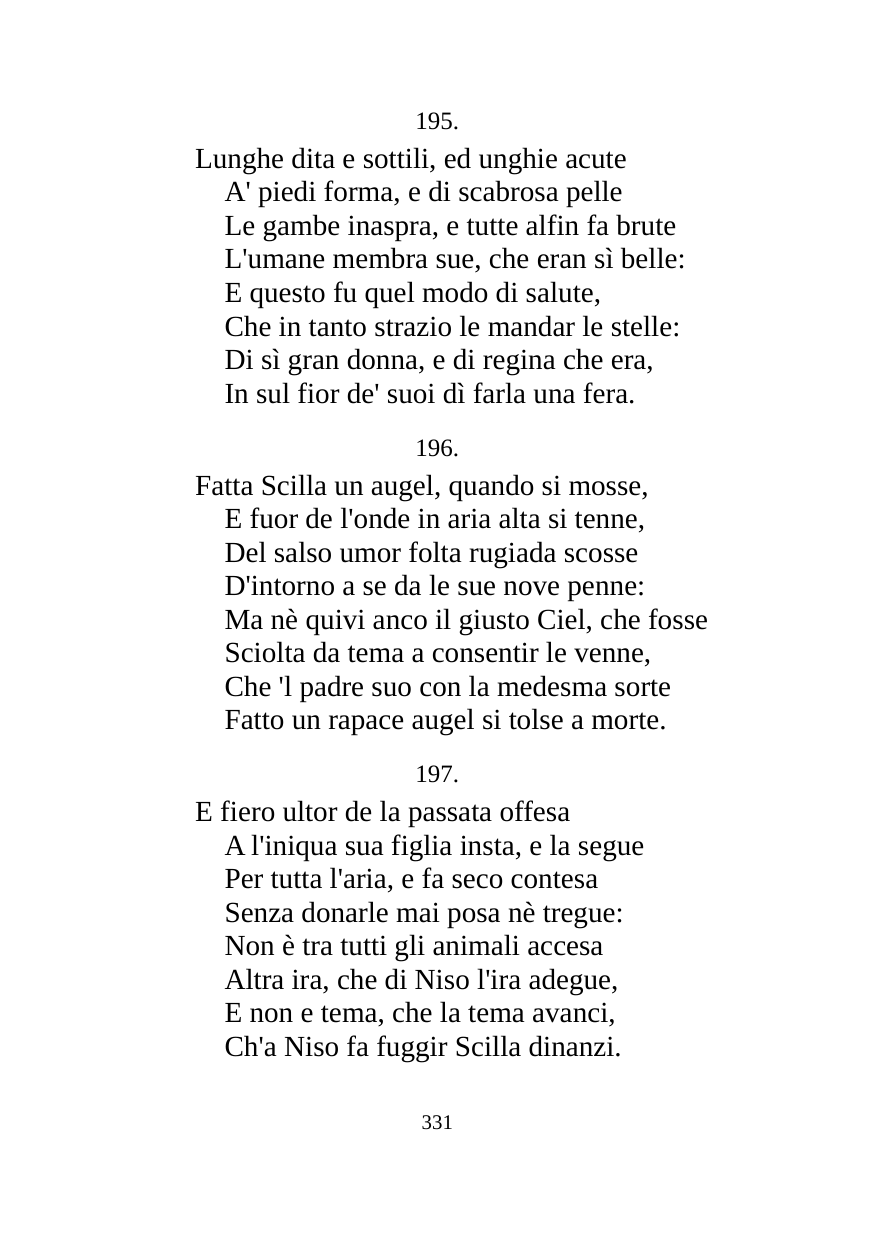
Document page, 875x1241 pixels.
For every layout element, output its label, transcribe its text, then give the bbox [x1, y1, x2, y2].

text A l'iniqua sua figlia insta, e la segue [224, 828, 768, 861]
text D'intorno a se da le sue nove penne: [224, 568, 768, 602]
text Sciolta da tema a consentir le venne, [224, 635, 768, 669]
text Ch'a Niso fa fuggir Scilla dinanzi. [224, 1029, 768, 1063]
text 195. [106, 106, 768, 135]
text Di sì gran donna, e di regina che era, [224, 342, 768, 376]
text Che in tanto strazio le mandar le stelle: [224, 309, 768, 342]
text Fatto un rapace augel si tolse a morte. [224, 702, 768, 736]
text 197. [106, 759, 768, 788]
text Che 'l padre suo con la medesma sorte [224, 669, 768, 702]
text Senza donarle mai posa nè tregue: [224, 895, 768, 928]
text E non e tema, che la tema avanci, [224, 996, 768, 1029]
text In sul fior de' suoi dì farla una fera. [224, 376, 768, 409]
text 196. [106, 433, 768, 462]
text A' piedi forma, e di scabrosa pelle [224, 174, 768, 208]
text E fuor de l'onde in aria alta si tenne, [224, 501, 768, 535]
text Le gambe inaspra, e tutte alfin fa brute [224, 208, 768, 242]
text Altra ira, che di Niso l'ira adegue, [224, 962, 768, 996]
text L'umane membra sue, che eran sì belle: [224, 242, 768, 275]
text Lunghe dita e sottili, ed unghie acute [195, 141, 768, 174]
text Ma nè quivi anco il giusto Ciel, che fosse [224, 602, 768, 635]
text E questo fu quel modo di salute, [224, 275, 768, 309]
text Per tutta l'aria, e fa seco contesa [224, 861, 768, 895]
text Non è tra tutti gli animali accesa [224, 928, 768, 962]
text Del salso umor folta rugiada scosse [224, 535, 768, 568]
text E fiero ultor de la passata offesa [195, 794, 768, 828]
text Fatta Scilla un augel, quando si mosse, [195, 468, 768, 501]
